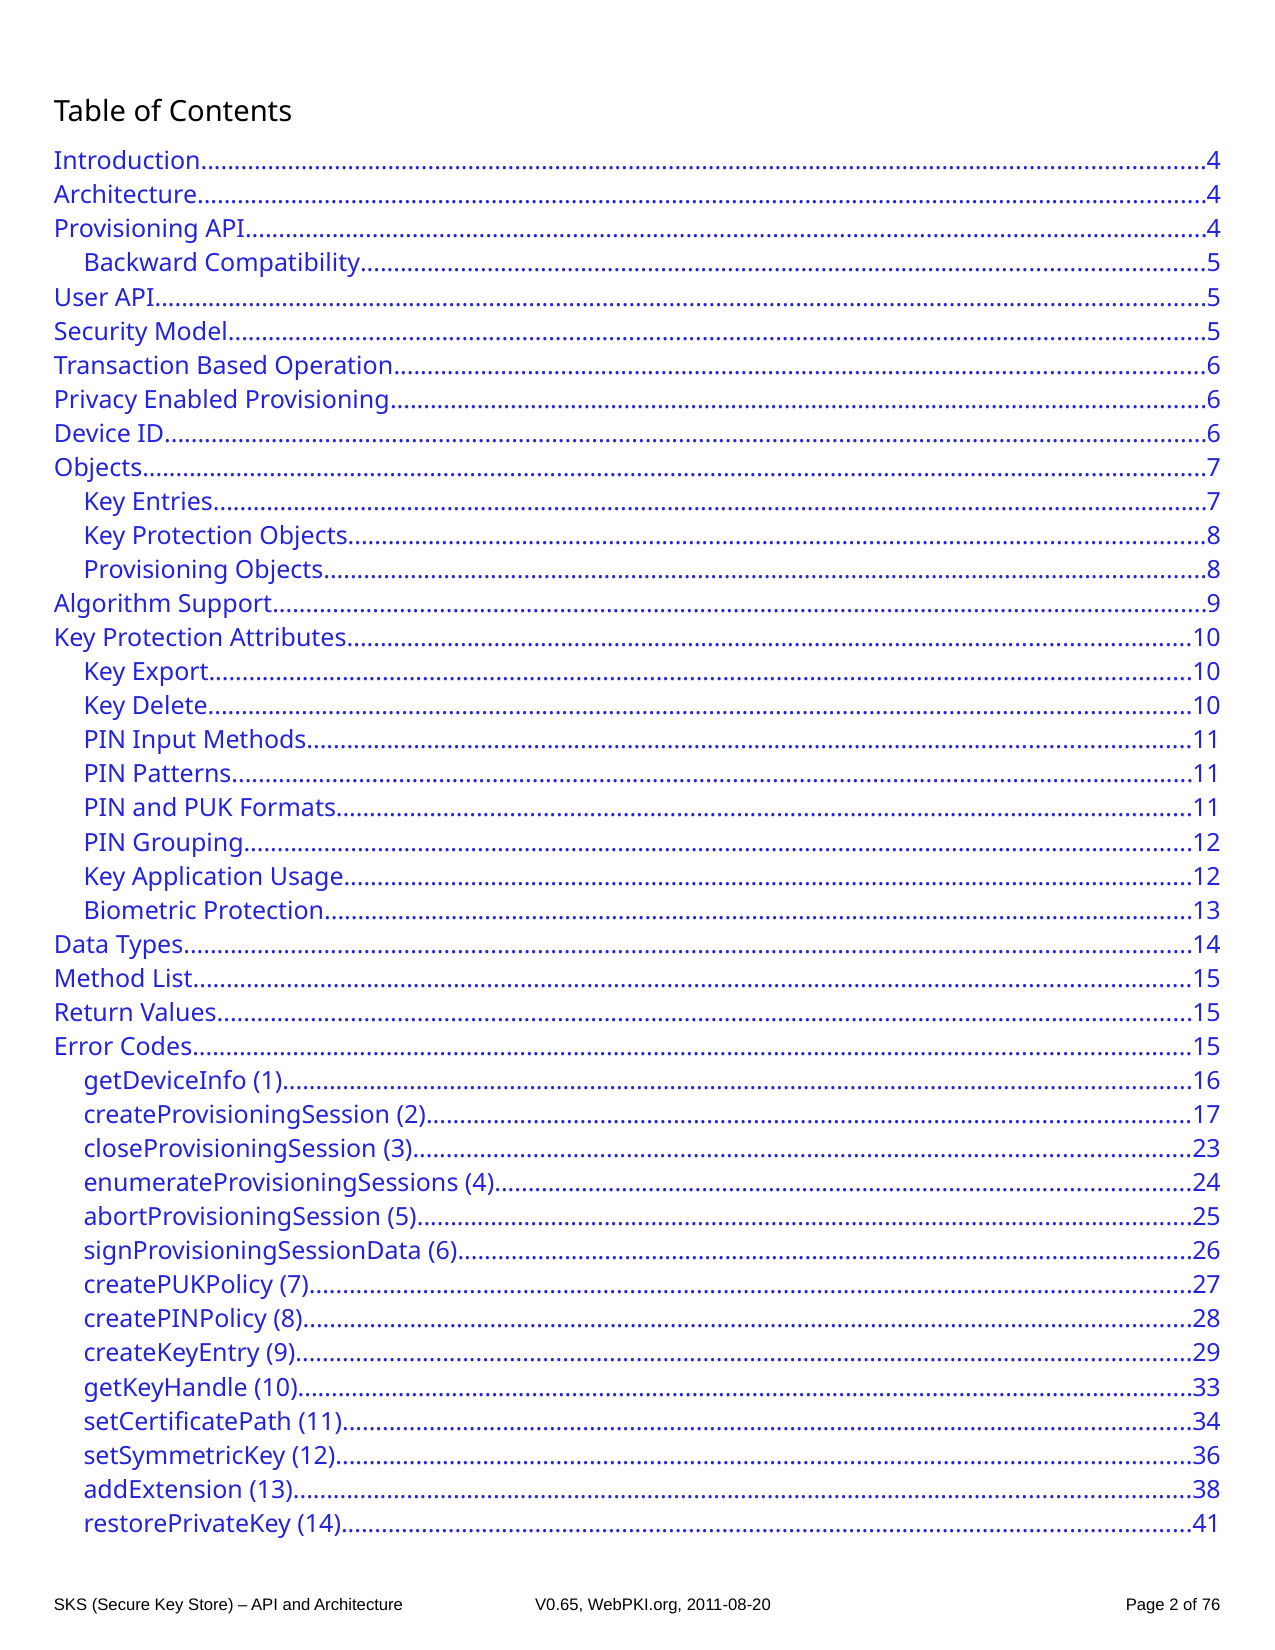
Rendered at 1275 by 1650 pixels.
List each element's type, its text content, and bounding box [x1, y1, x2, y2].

text createKeyEntry (9) 29 [83, 1335, 1221, 1369]
text createPINPolicy (8) 28 [83, 1301, 1221, 1335]
text Transaction Based Operation 6 [54, 347, 1221, 381]
text enumerateProvisioningSessions (4) 24 [83, 1165, 1221, 1199]
text PIN and PUK Formats 11 [83, 790, 1221, 824]
text PIN Input Methods 11 [83, 722, 1221, 756]
text setSymmetricKey (12) 36 [83, 1437, 1221, 1471]
text Architecture 4 [54, 177, 1221, 211]
text Return Values 15 [54, 994, 1221, 1028]
text Error Codes 15 [54, 1028, 1221, 1063]
text Data Types 14 [54, 926, 1221, 960]
text Key Export 10 [83, 654, 1221, 688]
text addExtension (13) 38 [83, 1471, 1221, 1505]
text Biometric Protection 13 [83, 892, 1221, 926]
text Security Model 5 [54, 313, 1221, 347]
text PIN Grouping 12 [83, 824, 1221, 858]
text Key Delete 10 [83, 688, 1221, 722]
text Provisioning Objects 8 [83, 552, 1221, 586]
text Key Entries 7 [83, 483, 1221, 518]
text Key Protection Attributes 10 [54, 620, 1221, 654]
text Method List 15 [54, 960, 1221, 994]
text abortProvisioningSession (5) 25 [83, 1199, 1221, 1233]
text setCertificatePath (11) 34 [83, 1403, 1221, 1437]
text Objects 7 [54, 449, 1221, 483]
text signProvisioningSessionData (6) 26 [83, 1233, 1221, 1267]
text Provisioning API 4 [54, 211, 1221, 245]
text PIN Patterns 11 [83, 756, 1221, 790]
text Backward Compatibility 5 [83, 245, 1221, 279]
subtitle Table of Contents [54, 91, 1221, 130]
text getKeyHandle (10) 33 [83, 1369, 1221, 1403]
text restorePrivateKey (14) 41 [83, 1505, 1221, 1539]
text closeProvisioningSession (3) 23 [83, 1131, 1221, 1165]
text Key Application Usage 12 [83, 858, 1221, 892]
text getDeviceInfo (1) 16 [83, 1063, 1221, 1097]
text Key Protection Objects 8 [83, 518, 1221, 552]
text User API 5 [54, 279, 1221, 313]
text Algorithm Support 9 [54, 586, 1221, 620]
text createProvisioningSession (2) 17 [83, 1097, 1221, 1131]
text Privacy Enabled Provisioning 6 [54, 381, 1221, 415]
text Device ID 6 [54, 415, 1221, 449]
text createPUKPolicy (7) 27 [83, 1267, 1221, 1301]
text Introduction 4 [54, 143, 1221, 177]
